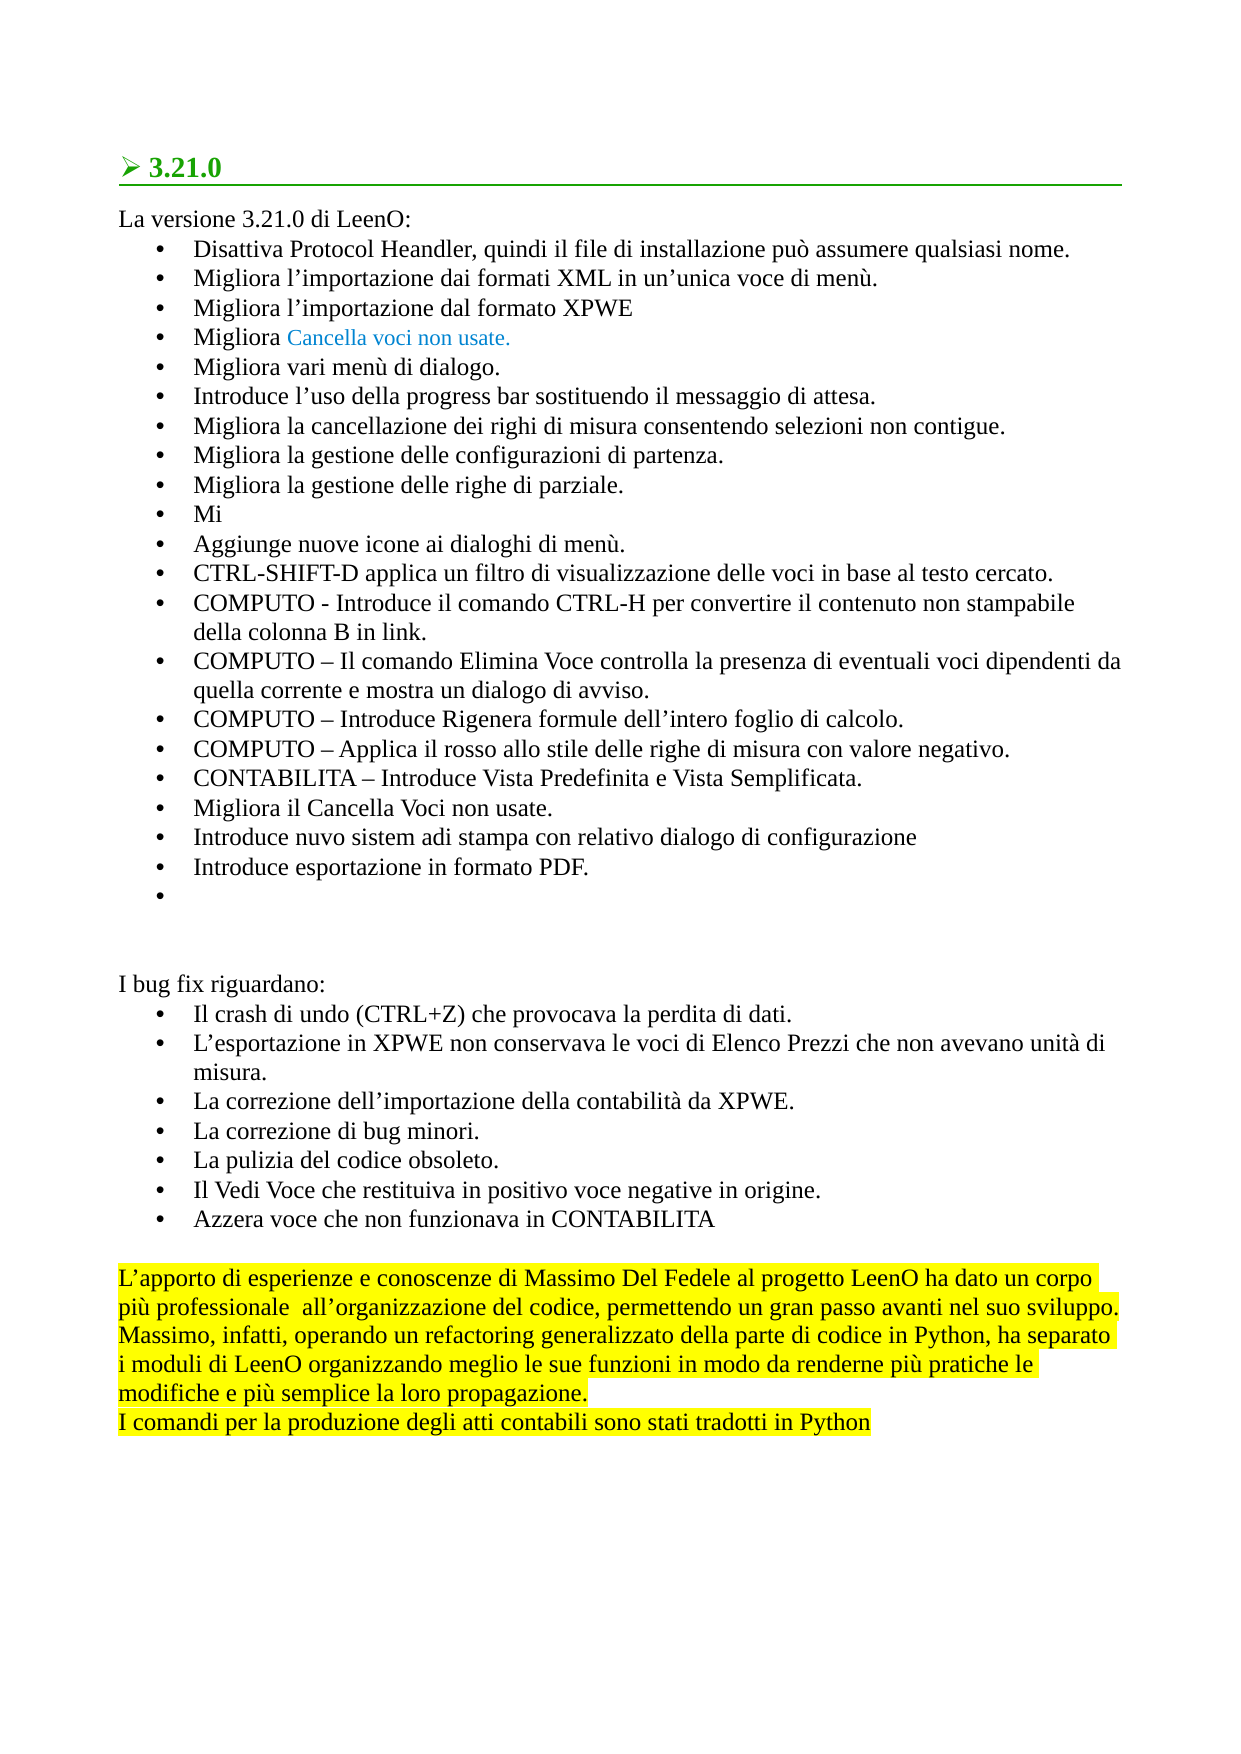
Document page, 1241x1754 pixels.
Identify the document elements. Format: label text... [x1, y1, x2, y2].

list Migliora Cancella voci non usate. [156, 322, 1122, 351]
text L’apporto di esperienze e conoscenze di Massimo Del Fedele al progetto LeenO ha dato un corpo più professionale all’organizzazione del codice, permettendo un gran passo avanti nel suo sviluppo. Massimo, infatti, operando un refactoring generalizzato della parte di codice in Python, ha separato i moduli di LeenO organizzando meglio le sue funzioni in modo da renderne più pratiche le modifiche e più semplice la loro propagazione. [118, 1263, 1122, 1407]
text I comandi per la produzione degli atti contabili sono stati tradotti in Python [118, 1407, 1122, 1436]
list Azzera voce che non funzionava in CONTABILITA [156, 1204, 1122, 1233]
list CONTABILITA – Introduce Vista Predefinita e Vista Semplificata. [156, 763, 1122, 792]
list L’esportazione in XPWE non conservava le voci di Elenco Prezzi che non avevano unità di misura. [156, 1028, 1122, 1086]
list Migliora la gestione delle configurazioni di partenza. [156, 440, 1122, 469]
list Migliora la gestione delle righe di parziale. [156, 470, 1122, 499]
list COMPUTO – Il comando Elimina Voce controlla la presenza di eventuali voci dipendenti da quella corrente e mostra un dialogo di avviso. [156, 646, 1122, 703]
list Migliora la cancellazione dei righi di misura consentendo selezioni non contigue. [156, 411, 1122, 440]
subtitle 3.21.0 [119, 150, 1122, 184]
list La pulizia del codice obsoleto. [156, 1145, 1122, 1174]
list COMPUTO - Introduce il comando CTRL-H per convertire il contenuto non stampabile della colonna B in link. [156, 588, 1122, 645]
list La correzione dell’importazione della contabilità da XPWE. [156, 1086, 1122, 1115]
list Introduce esportazione in formato PDF. [156, 852, 1122, 880]
list Introduce nuvo sistem adi stampa con relativo dialogo di configurazione [156, 822, 1122, 851]
list Il Vedi Voce che restituiva in positivo voce negative in origine. [156, 1175, 1122, 1203]
list Il crash di undo (CTRL+Z) che provocava la perdita di dati. [156, 998, 1122, 1027]
list Migliora l’importazione dai formati XML in un’unica voce di menù. [156, 263, 1122, 292]
list Migliora l’importazione dal formato XPWE [156, 293, 1122, 322]
list Mi [156, 499, 1122, 528]
text La versione 3.21.0 di LeenO: [118, 204, 1122, 233]
text I bug fix riguardano: [118, 969, 1122, 998]
list COMPUTO – Applica il rosso allo stile delle righe di misura con valore negativo. [156, 734, 1122, 762]
list COMPUTO – Introduce Rigenera formule dell’intero foglio di calcolo. [156, 704, 1122, 733]
list Migliora vari menù di dialogo. [156, 352, 1122, 381]
list Disattiva Protocol Heandler, quindi il file di installazione può assumere qualsiasi nome. [156, 234, 1122, 263]
list CTRL-SHIFT-D applica un filtro di visualizzazione delle voci in base al testo cercato. [156, 558, 1122, 587]
list La correzione di bug minori. [156, 1116, 1122, 1144]
list Migliora il Cancella Voci non usate. [156, 793, 1122, 821]
list Aggiunge nuove icone ai dialoghi di menù. [156, 529, 1122, 558]
list Introduce l’uso della progress bar sostituendo il messaggio di attesa. [156, 381, 1122, 410]
